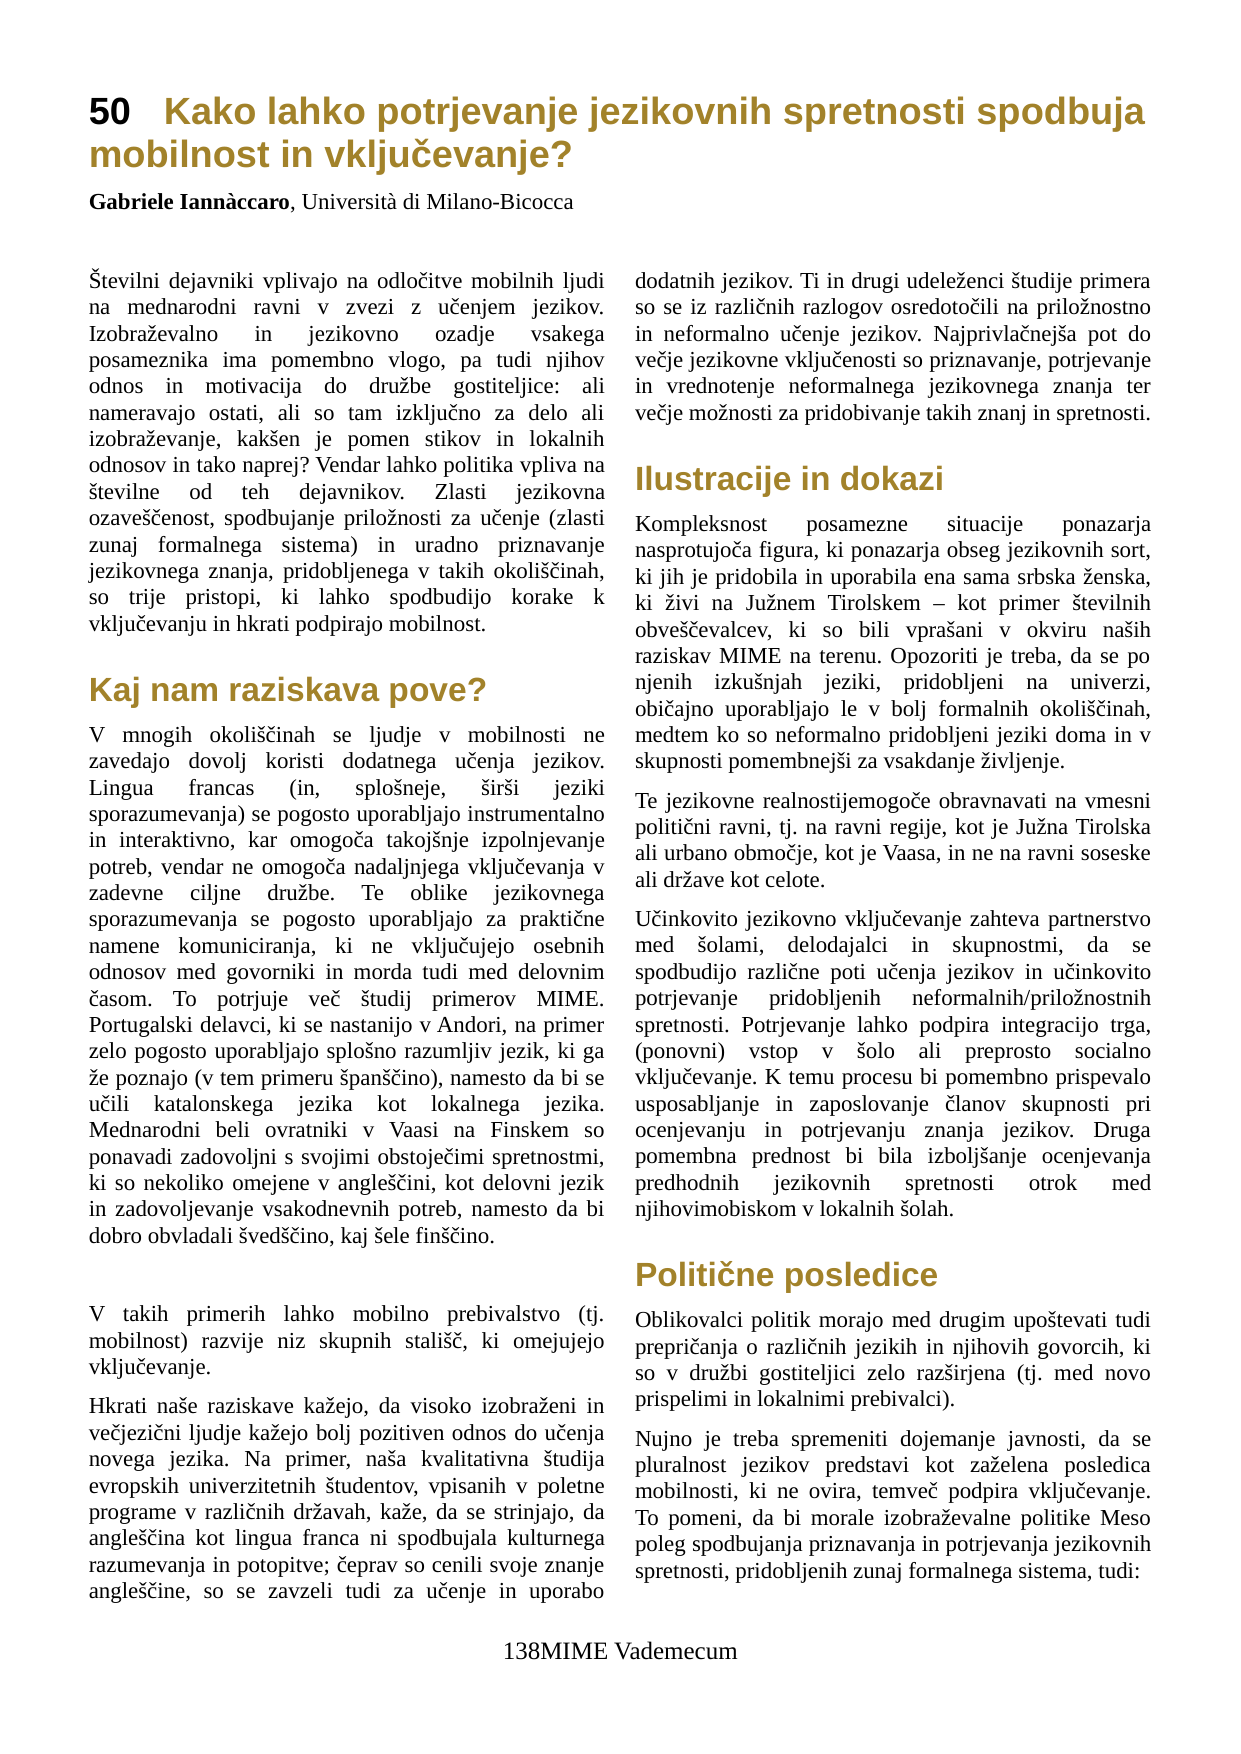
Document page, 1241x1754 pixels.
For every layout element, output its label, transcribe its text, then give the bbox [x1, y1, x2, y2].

text V mnogih okoliščinah se ljudje v mobilnosti ne zavedajo dovolj koristi dodatnega učenja jezikov. Lingua francas (in, splošneje, širši jeziki sporazumevanja) se pogosto uporabljajo instrumentalno in interaktivno, kar omogoča takojšnje izpolnjevanje potreb, vendar ne omogoča nadaljnjega vključevanja v zadevne ciljne družbe. Te oblike jezikovnega sporazumevanja se pogosto uporabljajo za praktične namene komuniciranja, ki ne vključujejo osebnih odnosov med govorniki in morda tudi med delovnim časom. To potrjuje več študij primerov MIME. Portugalski delavci, ki se nastanijo v Andori, na primer zelo pogosto uporabljajo splošno razumljiv jezik, ki ga že poznajo (v tem primeru španščino), namesto da bi se učili katalonskega jezika kot lokalnega jezika. Mednarodni beli ovratniki v Vaasi na Finskem so ponavadi zadovoljni s svojimi obstoječimi spretnostmi, ki so nekoliko omejene v angleščini, kot delovni jezik in zadovoljevanje vsakodnevnih potreb, namesto da bi dobro obvladali švedščino, kaj šele finščino. [88, 721, 605, 1248]
subtitle Ilustracije in dokazi [635, 459, 1152, 498]
subtitle Politične posledice [635, 1255, 1152, 1294]
text Učinkovito jezikovno vključevanje zahteva partnerstvo med šolami, delodajalci in skupnostmi, da se spodbudijo različne poti učenja jezikov in učinkovito potrjevanje pridobljenih neformalnih/priložnostnih spretnosti. Potrjevanje lahko podpira integracijo trga, (ponovni) vstop v šolo ali preprosto socialno vključevanje. K temu procesu bi pomembno prispevalo usposabljanje in zaposlovanje članov skupnosti pri ocenjevanju in potrjevanju znanja jezikov. Druga pomembna prednost bi bila izboljšanje ocenjevanja predhodnih jezikovnih spretnosti otrok med njihovimobiskom v lokalnih šolah. [635, 905, 1152, 1221]
text Kompleksnost posamezne situacije ponazarja nasprotujoča figura, ki ponazarja obseg jezikovnih sort, ki jih je pridobila in uporabila ena sama srbska ženska, ki živi na Južnem Tirolskem – kot primer številnih obveščevalcev, ki so bili vprašani v okviru naših raziskav MIME na terenu. Opozoriti je treba, da se po njenih izkušnjah jeziki, pridobljeni na univerzi, običajno uporabljajo le v bolj formalnih okoliščinah, medtem ko so neformalno pridobljeni jeziki doma in v skupnosti pomembnejši za vsakdanje življenje. [635, 510, 1152, 774]
text Številni dejavniki vplivajo na odločitve mobilnih ljudi na mednarodni ravni v zvezi z učenjem jezikov. Izobraževalno in jezikovno ozadje vsakega posameznika ima pomembno vlogo, pa tudi njihov odnos in motivacija do družbe gostiteljice: ali nameravajo ostati, ali so tam izključno za delo ali izobraževanje, kakšen je pomen stikov in lokalnih odnosov in tako naprej? Vendar lahko politika vpliva na številne od teh dejavnikov. Zlasti jezikovna ozaveščenost, spodbujanje priložnosti za učenje (zlasti zunaj formalnega sistema) in uradno priznavanje jezikovnega znanja, pridobljenega v takih okoliščinah, so trije pristopi, ki lahko spodbudijo korake k vključevanju in hkrati podpirajo mobilnost. [88, 267, 605, 636]
text Gabriele Iannàccaro, Università di Milano-Bicocca [88, 188, 1152, 215]
text Te jezikovne realnostijemogoče obravnavati na vmesni politični ravni, tj. na ravni regije, kot je Južna Tirolska ali urbano območje, kot je Vaasa, in ne na ravni soseske ali države kot celote. [635, 787, 1152, 892]
subtitle Kaj nam raziskava pove? [88, 670, 605, 708]
text V takih primerih lahko mobilno prebivalstvo (tj. mobilnost) razvije niz skupnih stališč, ki omejujejo vključevanje. [88, 1301, 605, 1379]
text dodatnih jezikov. Ti in drugi udeleženci študije primera so se iz različnih razlogov osredotočili na priložnostno in neformalno učenje jezikov. Najprivlačnejša pot do večje jezikovne vključenosti so priznavanje, potrjevanje in vrednotenje neformalnega jezikovnega znanja ter večje možnosti za pridobivanje takih znanj in spretnosti. [635, 267, 1152, 425]
text Oblikovalci politik morajo med drugim upoštevati tudi prepričanja o različnih jezikih in njihovih govorcih, ki so v družbi gostiteljici zelo razširjena (tj. med novo prispelimi in lokalnimi prebivalci). [635, 1306, 1152, 1412]
text Nujno je treba spremeniti dojemanje javnosti, da se pluralnost jezikov predstavi kot zaželena posledica mobilnosti, ki ne ovira, temveč podpira vključevanje. To pomeni, da bi morale izobraževalne politike Meso poleg spodbujanja priznavanja in potrjevanja jezikovnih spretnosti, pridobljenih zunaj formalnega sistema, tudi: [635, 1425, 1152, 1583]
text Hkrati naše raziskave kažejo, da visoko izobraženi in večjezični ljudje kažejo bolj pozitiven odnos do učenja novega jezika. Na primer, naša kvalitativna študija evropskih univerzitetnih študentov, vpisanih v poletne programe v različnih državah, kaže, da se strinjajo, da angleščina kot lingua franca ni spodbujala kulturnega razumevanja in potopitve; čeprav so cenili svoje znanje angleščine, so se zavzeli tudi za učenje in uporabo [88, 1393, 605, 1603]
subtitle Kako lahko potrjevanje jezikovnih spretnosti spodbuja mobilnost in vključevanje? [88, 88, 1152, 176]
